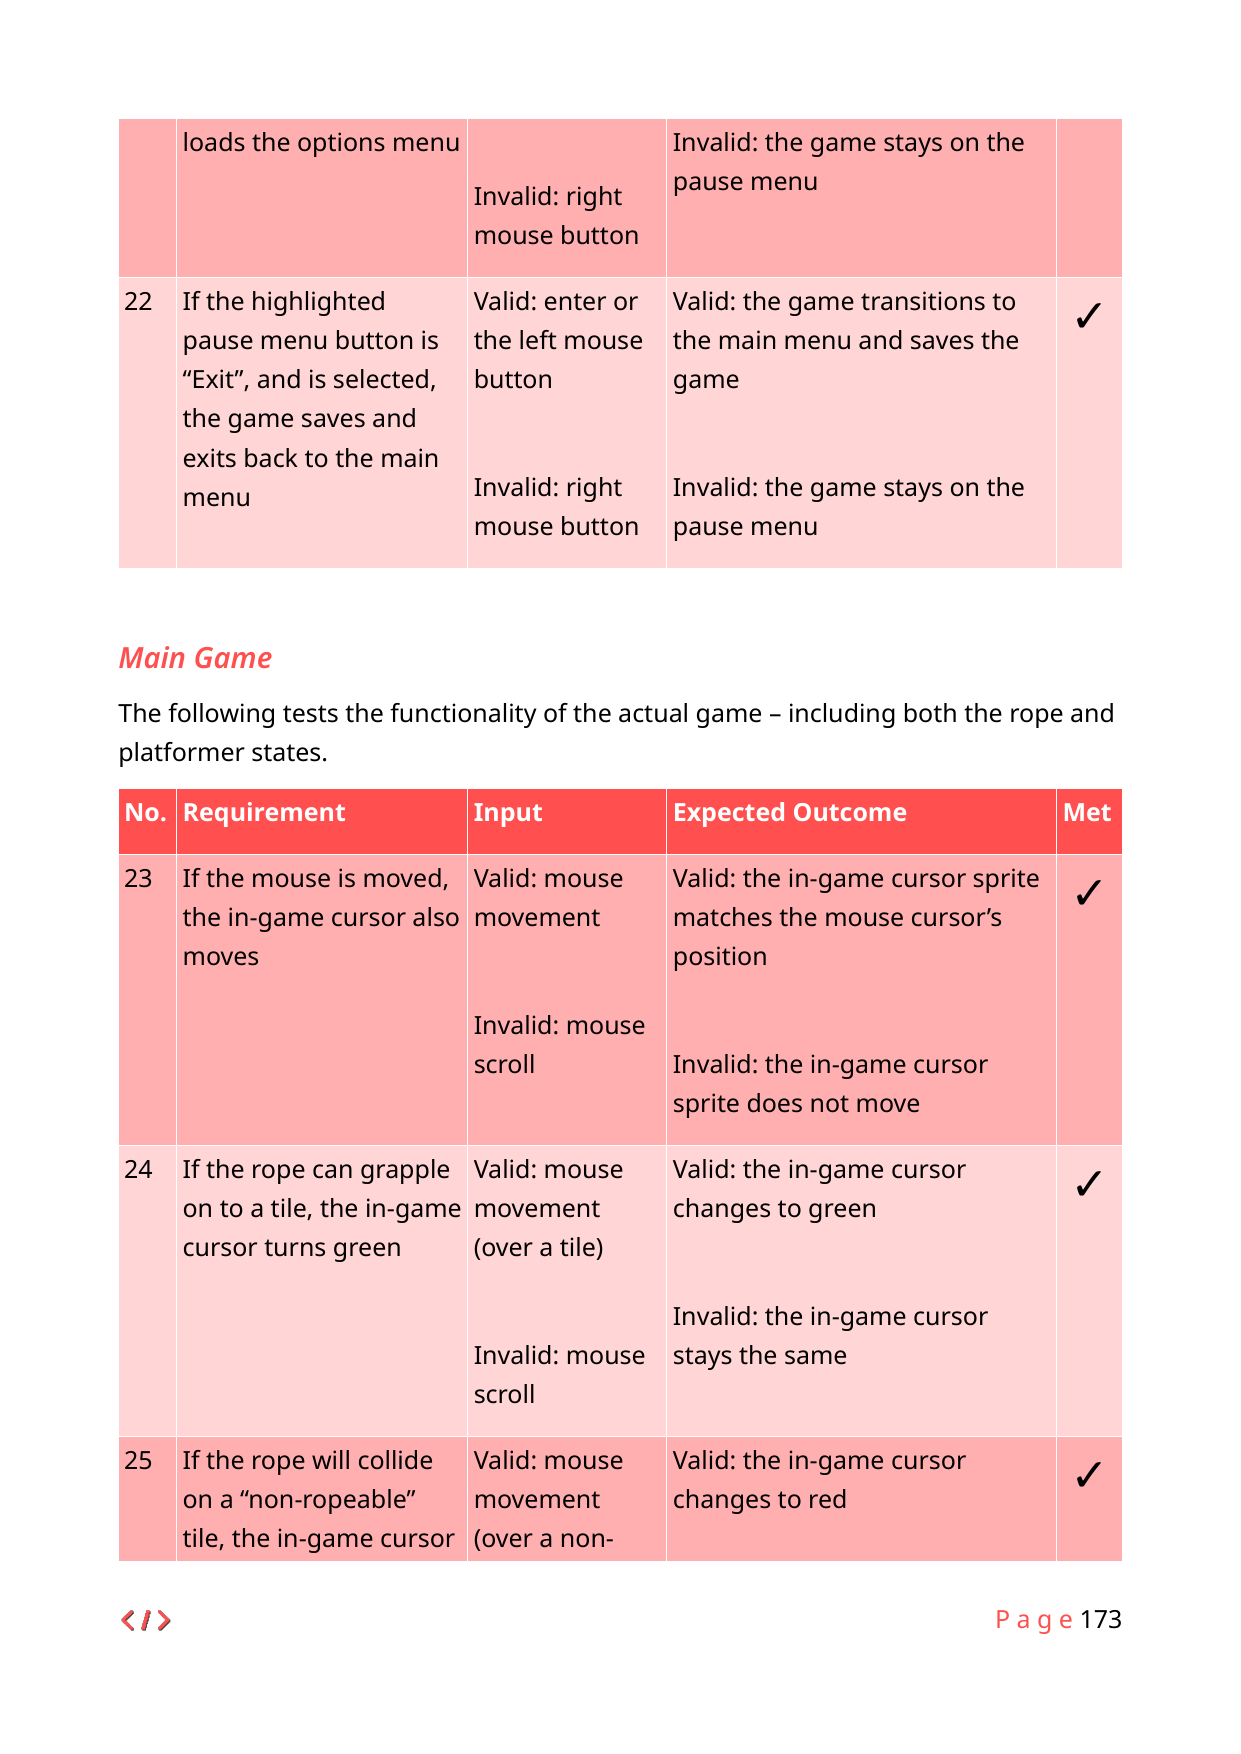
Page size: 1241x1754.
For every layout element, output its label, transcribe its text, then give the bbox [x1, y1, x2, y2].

table_cell Valid: mouse movement (over a tile) Invalid: mouse scroll [468, 1146, 666, 1436]
table_cell 23 [119, 855, 176, 1145]
table_cell loads the options menu [177, 119, 467, 277]
table_cell [1057, 119, 1122, 277]
table_cell 24 [119, 1146, 176, 1436]
table_cell ✓ [1057, 855, 1122, 1145]
table_cell ✓ [1057, 278, 1122, 568]
table_cell Valid: the in-game cursor sprite matches the mouse cursor’s position Invalid: the in-game cursor sprite does not move [667, 855, 1056, 1145]
picture [116, 1591, 175, 1649]
table_header No. [119, 789, 176, 854]
table_header Requirement [177, 789, 467, 854]
table_cell Valid: the game transitions to the main menu and saves the game Invalid: the game stays on the pause menu [667, 278, 1056, 568]
table_cell ✓ [1057, 1437, 1122, 1561]
subtitle Main Game [118, 637, 1122, 677]
table_cell 22 [119, 278, 176, 568]
table_cell ✓ [1057, 1146, 1122, 1436]
table_cell Invalid: right mouse button [468, 119, 666, 277]
text The following tests the functionality of the actual game – including both the rope and platformer states. [118, 695, 1122, 769]
table_header Expected Outcome [667, 789, 1056, 854]
table_cell Valid: the in-game cursor changes to green Invalid: the in-game cursor stays the same [667, 1146, 1056, 1436]
table_cell Invalid: the game stays on the pause menu [667, 119, 1056, 277]
table_cell If the mouse is moved, the in-game cursor also moves [177, 855, 467, 1145]
table_cell If the highlighted pause menu button is “Exit”, and is selected, the game saves and exits back to the main menu [177, 278, 467, 568]
table_cell 25 [119, 1437, 176, 1561]
table_cell Valid: enter or the left mouse button Invalid: right mouse button [468, 278, 666, 568]
table_header Met [1057, 789, 1122, 854]
table_header Input [468, 789, 666, 854]
table_cell If the rope will collide on a “non-ropeable” tile, the in-game cursor [177, 1437, 467, 1561]
table_cell If the rope can grapple on to a tile, the in-game cursor turns green [177, 1146, 467, 1436]
table_cell Valid: the in-game cursor changes to red [667, 1437, 1056, 1561]
table_cell [119, 119, 176, 277]
table_cell Valid: mouse movement Invalid: mouse scroll [468, 855, 666, 1145]
table_cell Valid: mouse movement (over a non- [468, 1437, 666, 1561]
